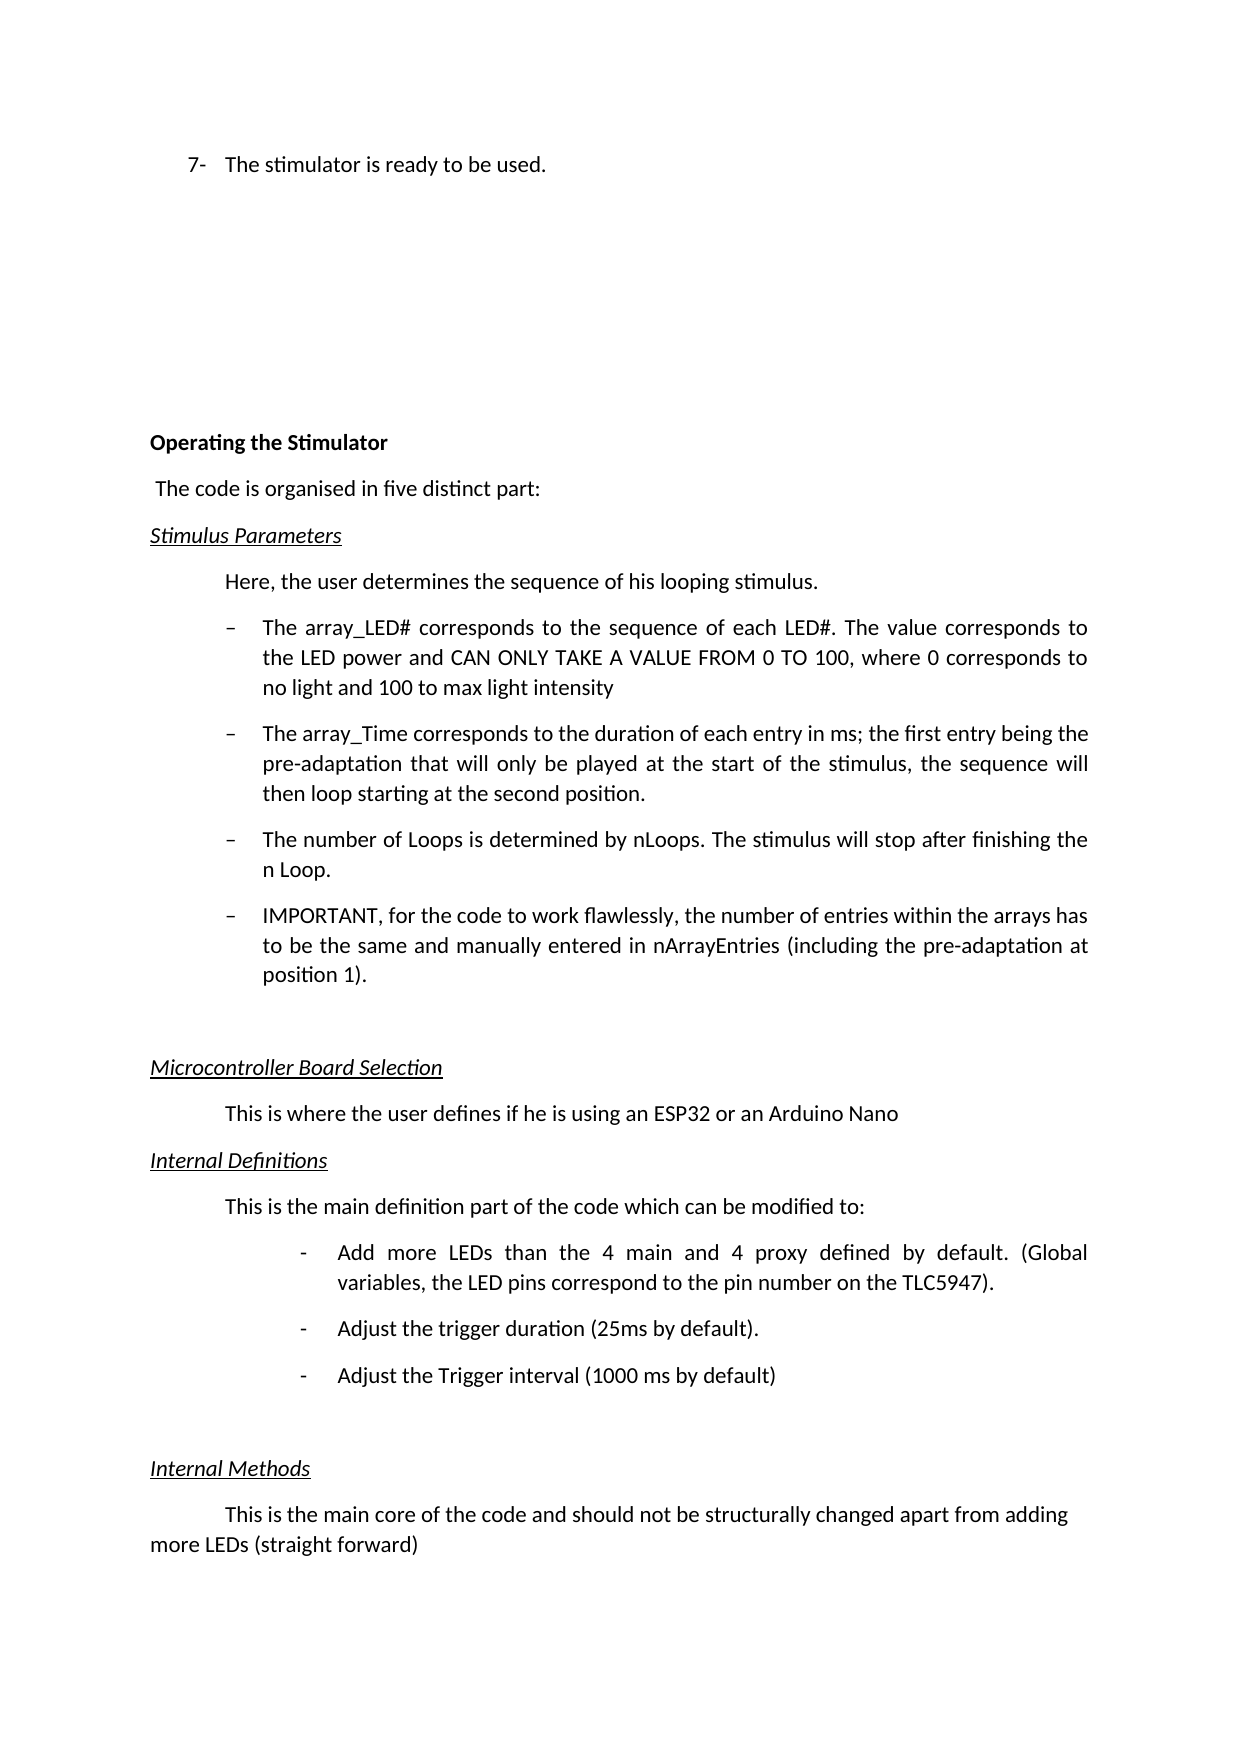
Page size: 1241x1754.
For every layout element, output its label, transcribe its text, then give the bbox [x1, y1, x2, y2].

list The number of Loops is determined by nLoops. The stimulus will stop after finishing the n Loop. [225, 825, 1090, 883]
list The stimulator is ready to be used. [187, 150, 1090, 178]
text This is where the user defines if he is using an ESP32 or an Arduino Nano [150, 1099, 1090, 1127]
list Adjust the trigger duration (25ms by default). [300, 1314, 1090, 1343]
text This is the main definition part of the code which can be modified to: [150, 1192, 1090, 1220]
list The array_Time corresponds to the duration of each entry in ms; the first entry being the pre-adaptation that will only be played at the start of the stimulus, the sequence will then loop starting at the second position. [225, 719, 1090, 807]
text Internal Definitions [150, 1146, 1090, 1174]
list Adjust the Trigger interval (1000 ms by default) [300, 1361, 1090, 1389]
text The code is organised in five distinct part: [150, 474, 1090, 502]
list Add more LEDs than the 4 main and 4 proxy defined by default. (Global variables, the LED pins correspond to the pin number on the TLC5947). [300, 1238, 1090, 1296]
text Here, the user determines the sequence of his looping stimulus. [150, 567, 1090, 595]
text Operating the Stimulator [150, 428, 1090, 456]
list IMPORTANT, for the code to work flawlessly, the number of entries within the arrays has to be the same and manually entered in nArrayEntries (including the pre-adaptation at position 1). [225, 901, 1090, 988]
text Stimulus Parameters [150, 521, 1090, 549]
text Internal Methods [150, 1454, 1090, 1482]
text This is the main core of the code and should not be structurally changed apart from adding more LEDs (straight forward) [150, 1500, 1090, 1558]
list The array_LED# corresponds to the sequence of each LED#. The value corresponds to the LED power and CAN ONLY TAKE A VALUE FROM 0 TO 100, where 0 corresponds to no light and 100 to max light intensity [225, 613, 1090, 701]
text Microcontroller Board Selection [150, 1053, 1090, 1081]
